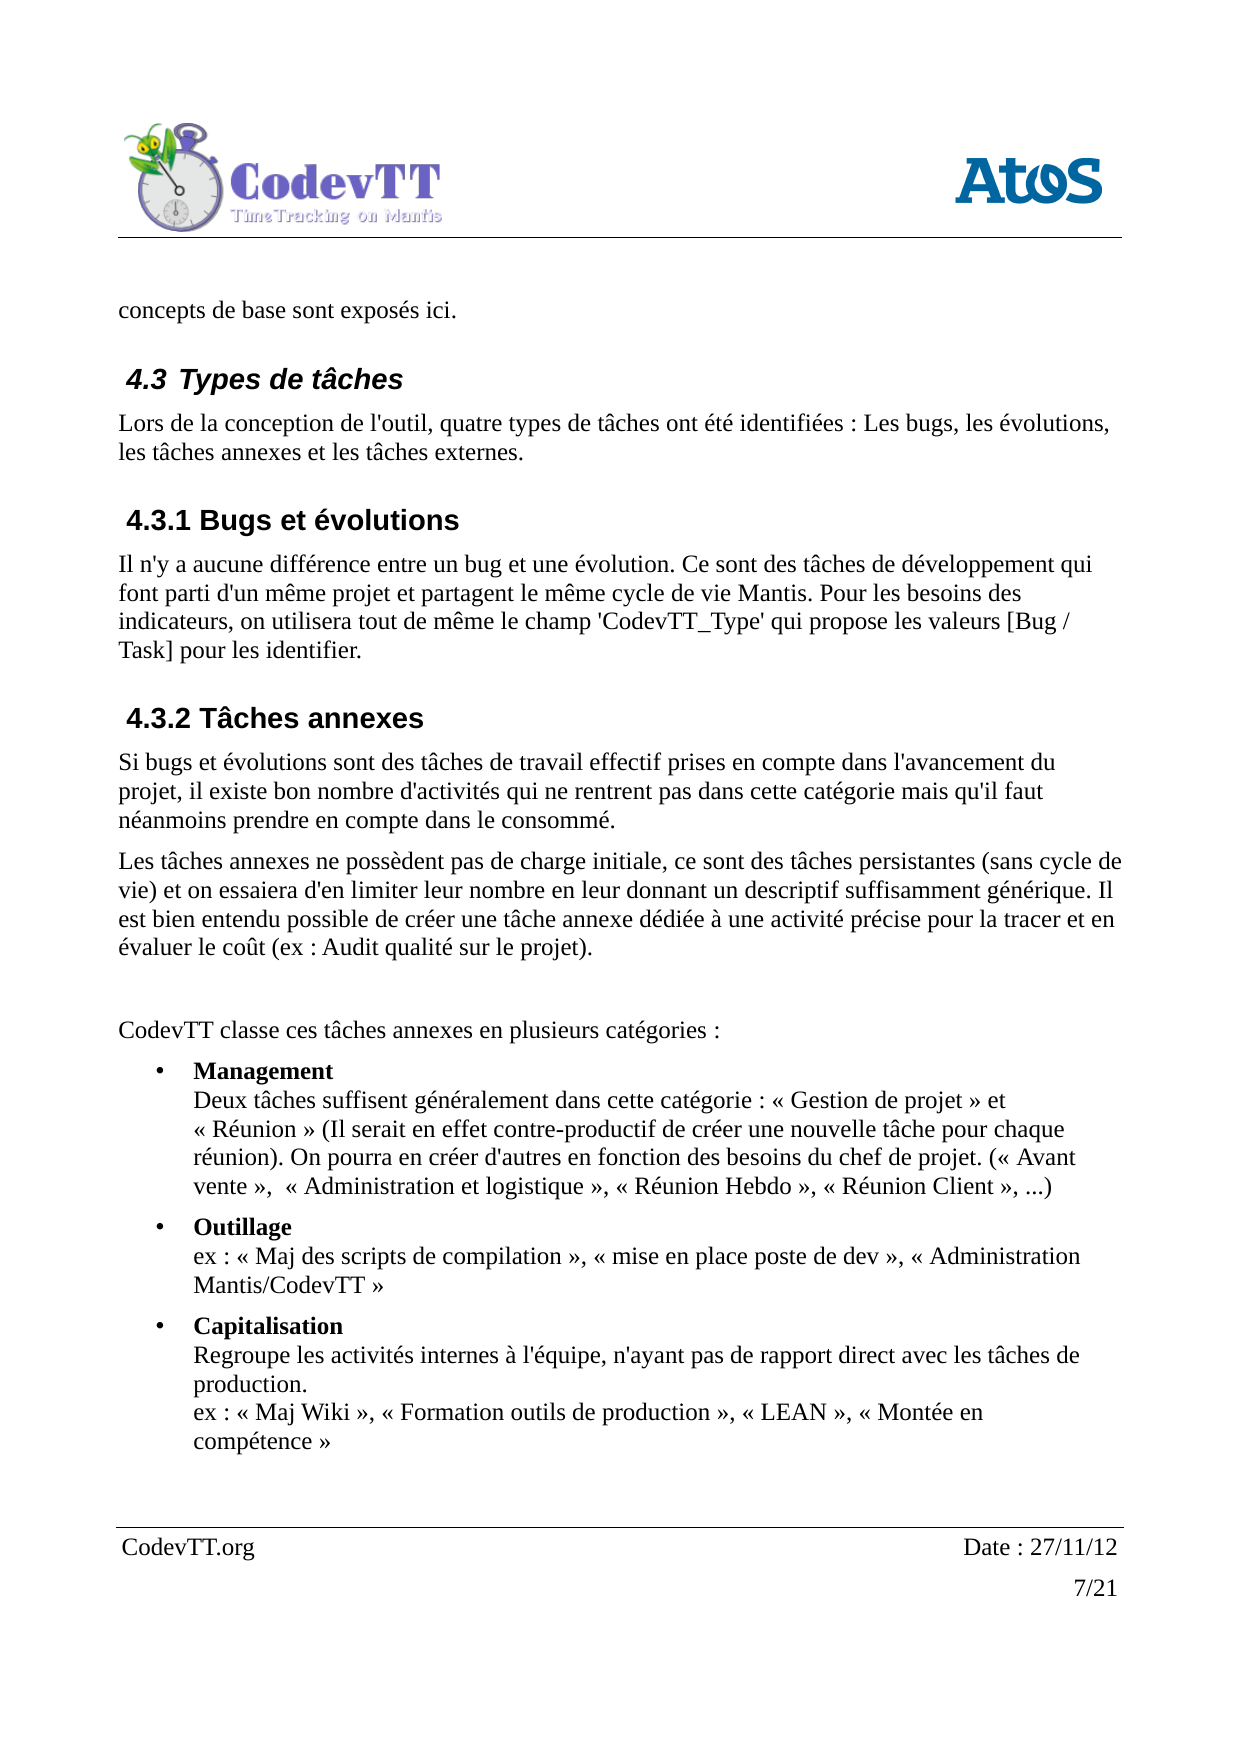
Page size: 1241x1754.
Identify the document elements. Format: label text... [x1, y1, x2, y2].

subtitle Tâches annexes [118, 701, 1122, 735]
subtitle Bugs et évolutions [118, 503, 1122, 536]
list Management Deux tâches suffisent généralement dans cette catégorie : « Gestion de projet » et « Réunion » (Il serait en effet contre-productif de créer une nouvelle tâche pour chaque réunion). On pourra en créer d'autres en fonction des besoins du chef de projet. (« Avant vente », « Administration et logistique », « Réunion Hebdo », « Réunion Client », ...) [156, 1056, 1122, 1200]
picture [123, 123, 447, 232]
text Lors de la conception de l'outil, quatre types de tâches ont été identifiées : Les bugs, les évolutions, les tâches annexes et les tâches externes. [118, 408, 1122, 465]
list Outillage ex : « Maj des scripts de compilation », « mise en place poste de dev », « Administration Mantis/CodevTT » [156, 1212, 1122, 1299]
text concepts de base sont exposés ici. [118, 296, 1122, 324]
text Les tâches annexes ne possèdent pas de charge initiale, ce sont des tâches persistantes (sans cycle de vie) et on essaiera d'en limiter leur nombre en leur donnant un descriptif suffisamment générique. Il est bien entendu possible de créer une tâche annexe dédiée à une activité précise pour la tracer et en évaluer le coût (ex : Audit qualité sur le projet). [118, 846, 1122, 961]
list Capitalisation Regroupe les activités internes à l'équipe, n'ayant pas de rapport direct avec les tâches de production. ex : « Maj Wiki », « Formation outils de production », « LEAN », « Montée en compétence » [156, 1311, 1122, 1484]
text CodevTT classe ces tâches annexes en plusieurs catégories : [118, 1015, 1122, 1044]
text Il n'y a aucune différence entre un bug et une évolution. Ce sont des tâches de développement qui font parti d'un même projet et partagent le même cycle de vie Mantis. Pour les besoins des indicateurs, on utilisera tout de même le champ 'CodevTT_Type' qui propose les valeurs [Bug / Task] pour les identifier. [118, 549, 1122, 664]
text Si bugs et évolutions sont des tâches de travail effectif prises en compte dans l'avancement du projet, il existe bon nombre d'activités qui ne rentrent pas dans cette catégorie mais qu'il faut néanmoins prendre en compte dans le consommé. [118, 747, 1122, 834]
subtitle Types de tâches [118, 362, 1122, 395]
picture [953, 156, 1103, 205]
